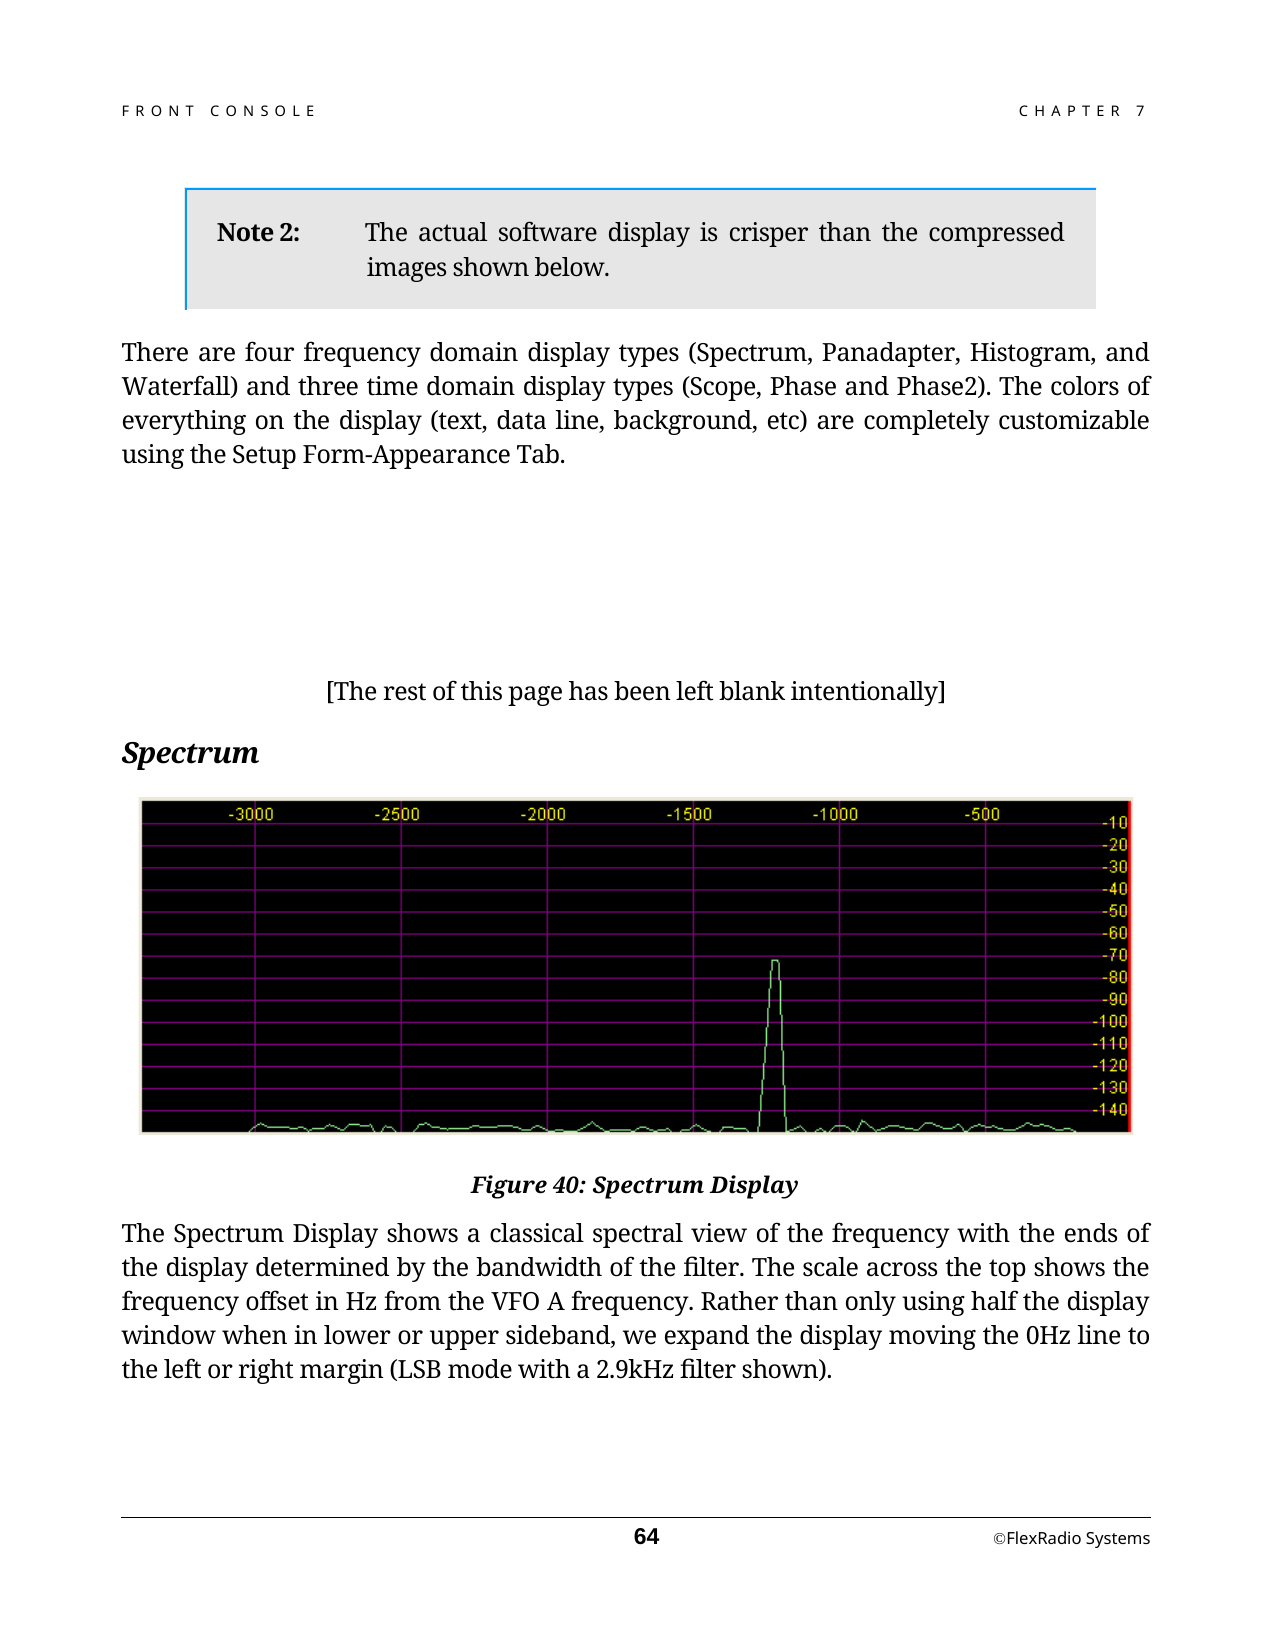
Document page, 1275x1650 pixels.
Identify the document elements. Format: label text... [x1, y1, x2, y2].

subtitle Spectrum [121, 732, 1151, 772]
text The Spectrum Display shows a classical spectral view of the frequency with the ends of the display determined by the bandwidth of the filter. The scale across the top shows the frequency offset in Hz from the VFO A frequency. Rather than only using half the display window when in lower or upper sideband, we expand the display moving the 0Hz line to the left or right margin (LSB mode with a 2.9kHz filter shown). [121, 1216, 1151, 1386]
text Note 2: The actual software display is crisper than the compressed images shown below. [187, 190, 1096, 309]
text Figure 40: Spectrum Display [121, 1169, 1151, 1200]
text There are four frequency domain display types (Spectrum, Panadapter, Histogram, and Waterfall) and three time domain display types (Scope, Phase and Phase2). The colors of everything on the display (text, data line, background, etc) are completely customizable using the Setup Form-Appearance Tab. [121, 335, 1151, 471]
text [The rest of this page has been left blank intentionally] [121, 673, 1151, 707]
picture [138, 797, 1134, 1135]
